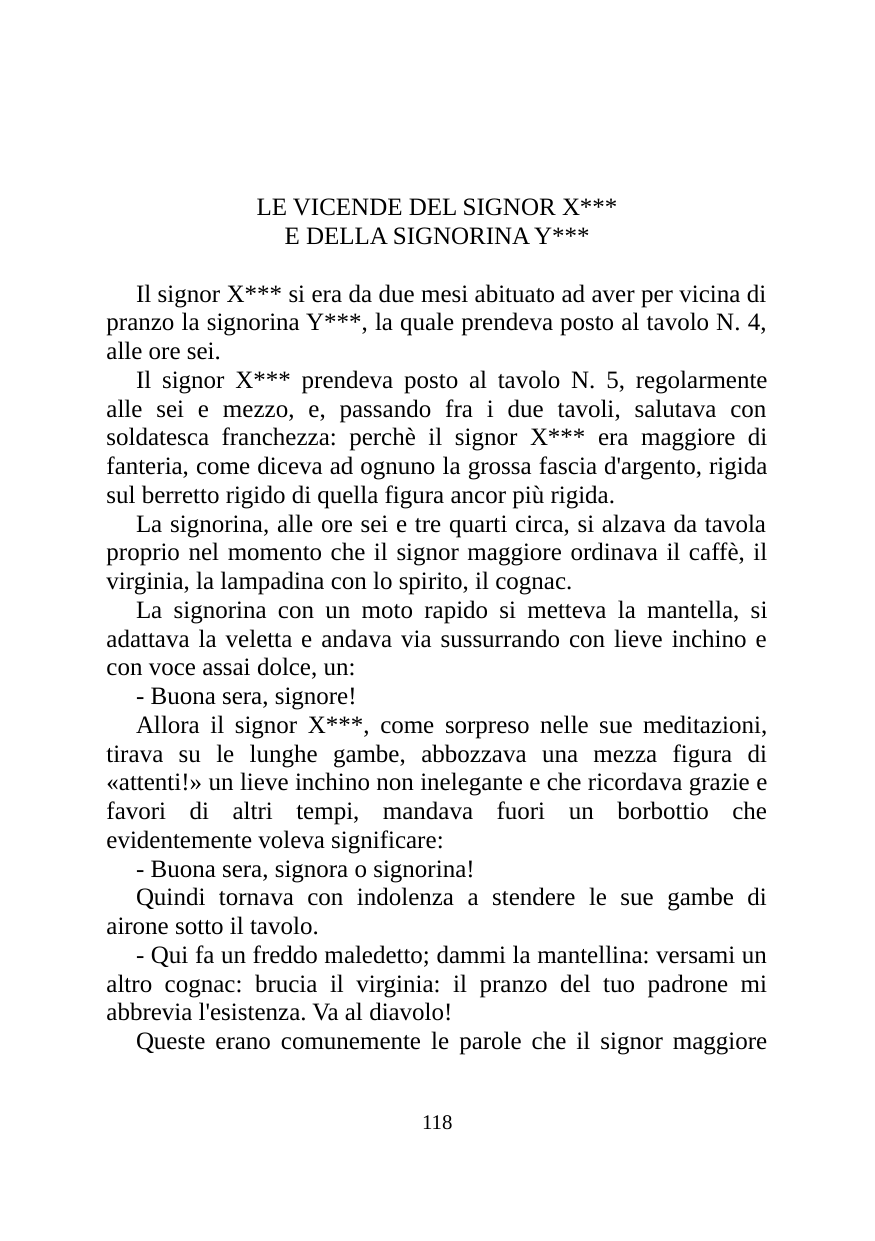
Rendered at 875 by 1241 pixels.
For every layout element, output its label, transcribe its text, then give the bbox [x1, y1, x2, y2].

text La signorina, alle ore sei e tre quarti circa, si alzava da tavola proprio nel momento che il signor maggiore ordinava il caffè, il virginia, la lampadina con lo spirito, il cognac. [106, 509, 768, 595]
text Il signor X*** si era da due mesi abituato ad aver per vicina di pranzo la signorina Y***, la quale prendeva posto al tavolo N. 4, alle ore sei. [106, 279, 768, 365]
text Allora il signor X***, come sorpreso nelle sue meditazioni, tirava su le lunghe gambe, abbozzava una mezza figura di «attenti!» un lieve inchino non inelegante e che ricordava grazie e favori di altri tempi, mandava fuori un borbottio che evidentemente voleva significare: [106, 710, 768, 854]
text - Buona sera, signora o signorina! [106, 854, 768, 882]
text LE VICENDE DEL SIGNOR X*** [106, 192, 768, 221]
text Quindi tornava con indolenza a stendere le sue gambe di airone sotto il tavolo. [106, 882, 768, 940]
text La signorina con un moto rapido si metteva la mantella, si adattava la veletta e andava via sussurrando con lieve inchino e con voce assai dolce, un: [106, 595, 768, 681]
text - Qui fa un freddo maledetto; dammi la mantellina: versami un altro cognac: brucia il virginia: il pranzo del tuo padrone mi abbrevia l'esistenza. Va al diavolo! [106, 940, 768, 1026]
text Il signor X*** prendeva posto al tavolo N. 5, regolarmente alle sei e mezzo, e, passando fra i due tavoli, salutava con soldatesca franchezza: perchè il signor X*** era maggiore di fanteria, come diceva ad ognuno la grossa fascia d'argento, rigida sul berretto rigido di quella figura ancor più rigida. [106, 365, 768, 509]
text Queste erano comunemente le parole che il signor maggiore [106, 1026, 768, 1055]
text E DELLA SIGNORINA Y*** [106, 221, 768, 250]
text - Buona sera, signore! [106, 681, 768, 710]
